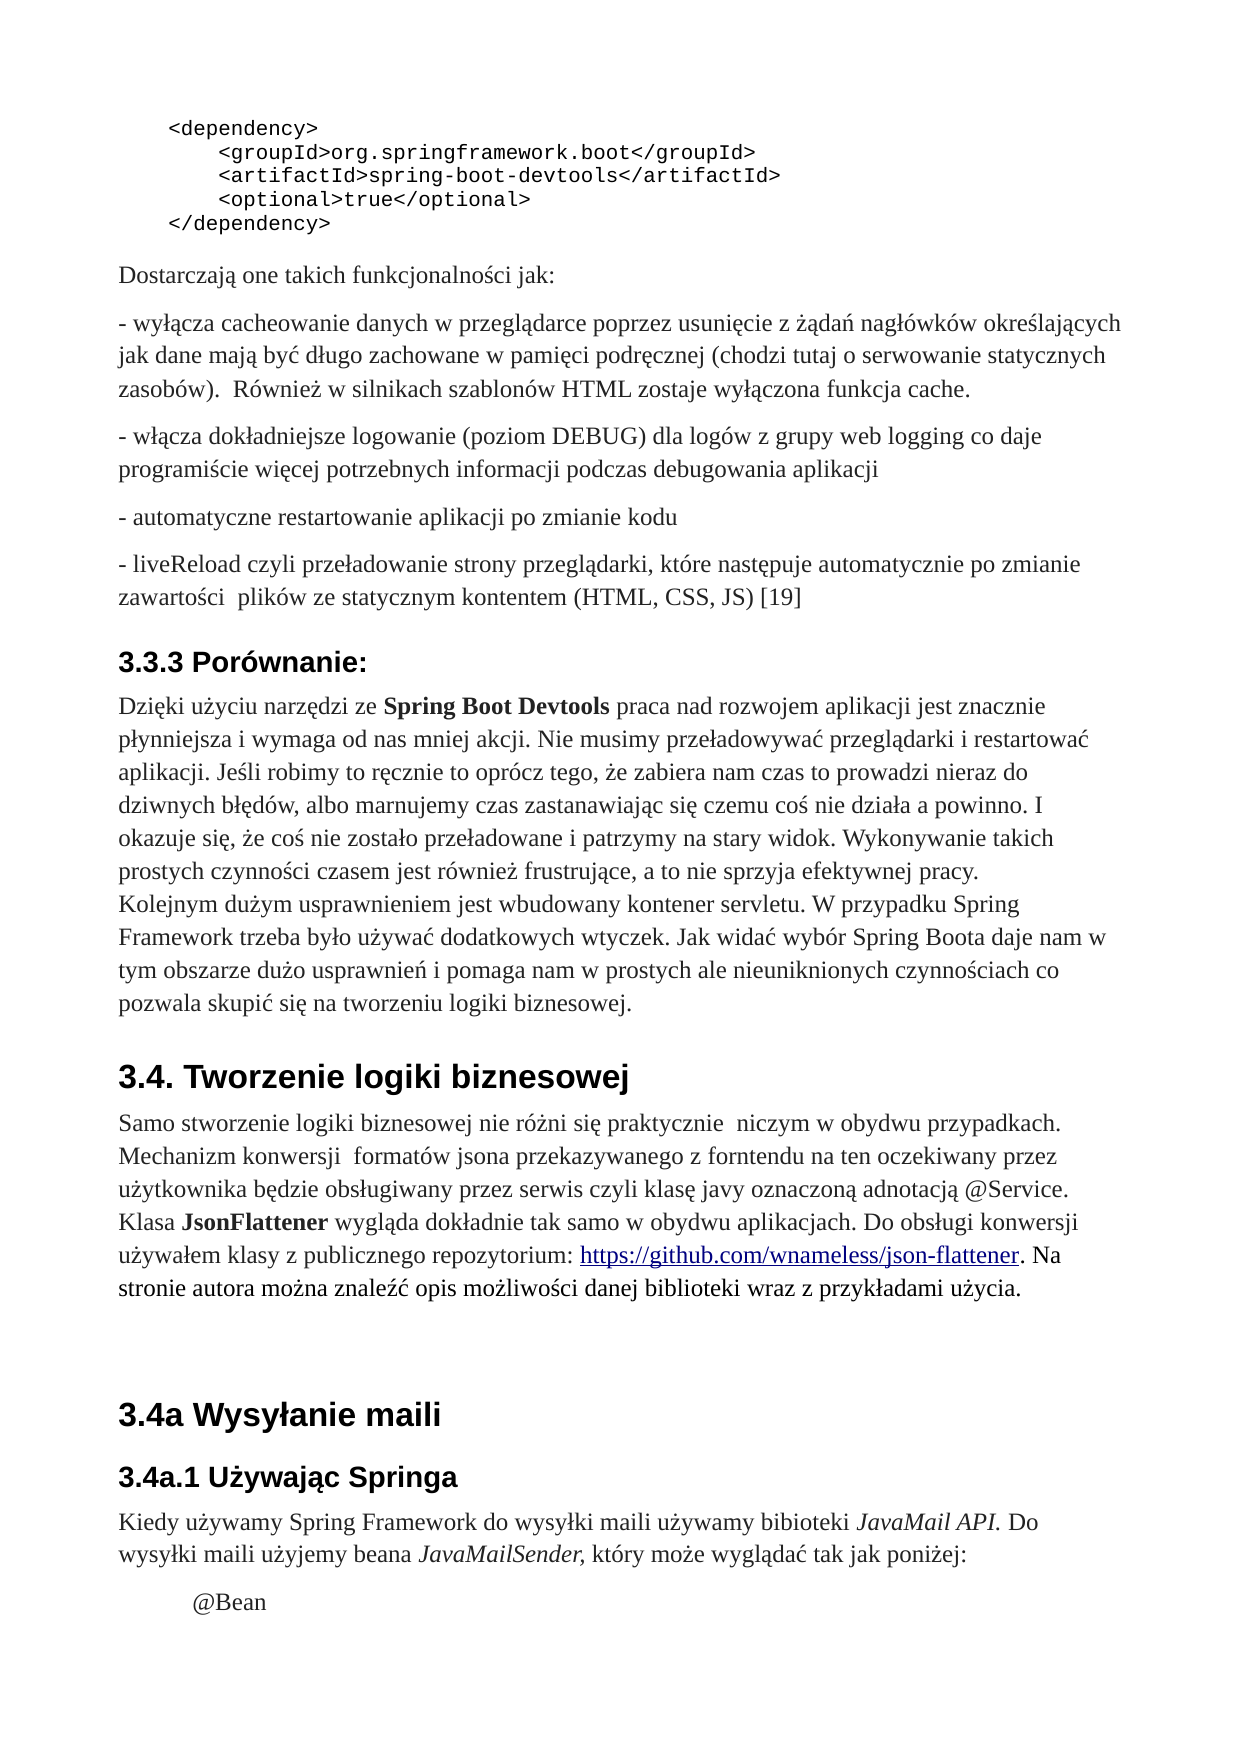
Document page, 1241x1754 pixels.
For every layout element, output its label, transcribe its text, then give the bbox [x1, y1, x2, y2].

text </dependency> [118, 213, 1122, 236]
subtitle 3.3.3 Porównanie: [118, 645, 1122, 678]
text - automatyczne restartowanie aplikacji po zmianie kodu [118, 502, 1122, 531]
text <groupId>org.springframework.boot</groupId> [118, 142, 1122, 165]
text <artifactId>spring-boot-devtools</artifactId> [118, 165, 1122, 189]
text Dzięki użyciu narzędzi ze Spring Boot Devtools praca nad rozwojem aplikacji jest znacznie płynniejsza i wymaga od nas mniej akcji. Nie musimy przeładowywać przeglądarki i restartować aplikacji. Jeśli robimy to ręcznie to oprócz tego, że zabiera nam czas to prowadzi nieraz do dziwnych błędów, albo marnujemy czas zastanawiając się czemu coś nie działa a powinno. I okazuje się, że coś nie zostało przeładowane i patrzymy na stary widok. Wykonywanie takich prostych czynności czasem jest również frustrujące, a to nie sprzyja efektywnej pracy. Kolejnym dużym usprawnieniem jest wbudowany kontener servletu. W przypadku Spring Framework trzeba było używać dodatkowych wtyczek. Jak widać wybór Spring Boota daje nam w tym obszarze dużo usprawnień i pomaga nam w prostych ale nieuniknionych czynnościach co pozwala skupić się na tworzeniu logiki biznesowej. [118, 691, 1122, 1017]
text Samo stworzenie logiki biznesowej nie różni się praktycznie niczym w obydwu przypadkach. Mechanizm konwersji formatów jsona przekazywanego z forntendu na ten oczekiwany przez użytkownika będzie obsługiwany przez serwis czyli klasę javy oznaczoną adnotacją @Service. Klasa JsonFlattener wygląda dokładnie tak samo w obydwu aplikacjach. Do obsługi konwersji używałem klasy z publicznego repozytorium: https://github.com/wnameless/json-flattener. Na stronie autora można znaleźć opis możliwości danej biblioteki wraz z przykładami użycia. [118, 1108, 1122, 1302]
text Dostarczają one takich funkcjonalności jak: [118, 260, 1122, 289]
text @Bean [118, 1587, 1122, 1616]
text - wyłącza cacheowanie danych w przeglądarce poprzez usunięcie z żądań nagłówków określających jak dane mają być długo zachowane w pamięci podręcznej (chodzi tutaj o serwowanie statycznych zasobów). Również w silnikach szablonów HTML zostaje wyłączona funkcja cache. [118, 308, 1122, 402]
text - liveReload czyli przeładowanie strony przeglądarki, które następuje automatycznie po zmianie zawartości plików ze statycznym kontentem (HTML, CSS, JS) [19] [118, 549, 1122, 611]
subtitle 3.4. Tworzenie logiki biznesowej [118, 1057, 1122, 1095]
text <dependency> [118, 118, 1122, 142]
text <optional>true</optional> [118, 189, 1122, 213]
subtitle 3.4a Wysyłanie maili [118, 1394, 1122, 1433]
text Kiedy używamy Spring Framework do wysyłki maili używamy bibioteki JavaMail API. Do wysyłki maili użyjemy beana JavaMailSender, który może wyglądać tak jak poniżej: [118, 1507, 1122, 1568]
subtitle 3.4a.1 Używając Springa [118, 1460, 1122, 1494]
text - włącza dokładniejsze logowanie (poziom DEBUG) dla logów z grupy web logging co daje programiście więcej potrzebnych informacji podczas debugowania aplikacji [118, 421, 1122, 483]
